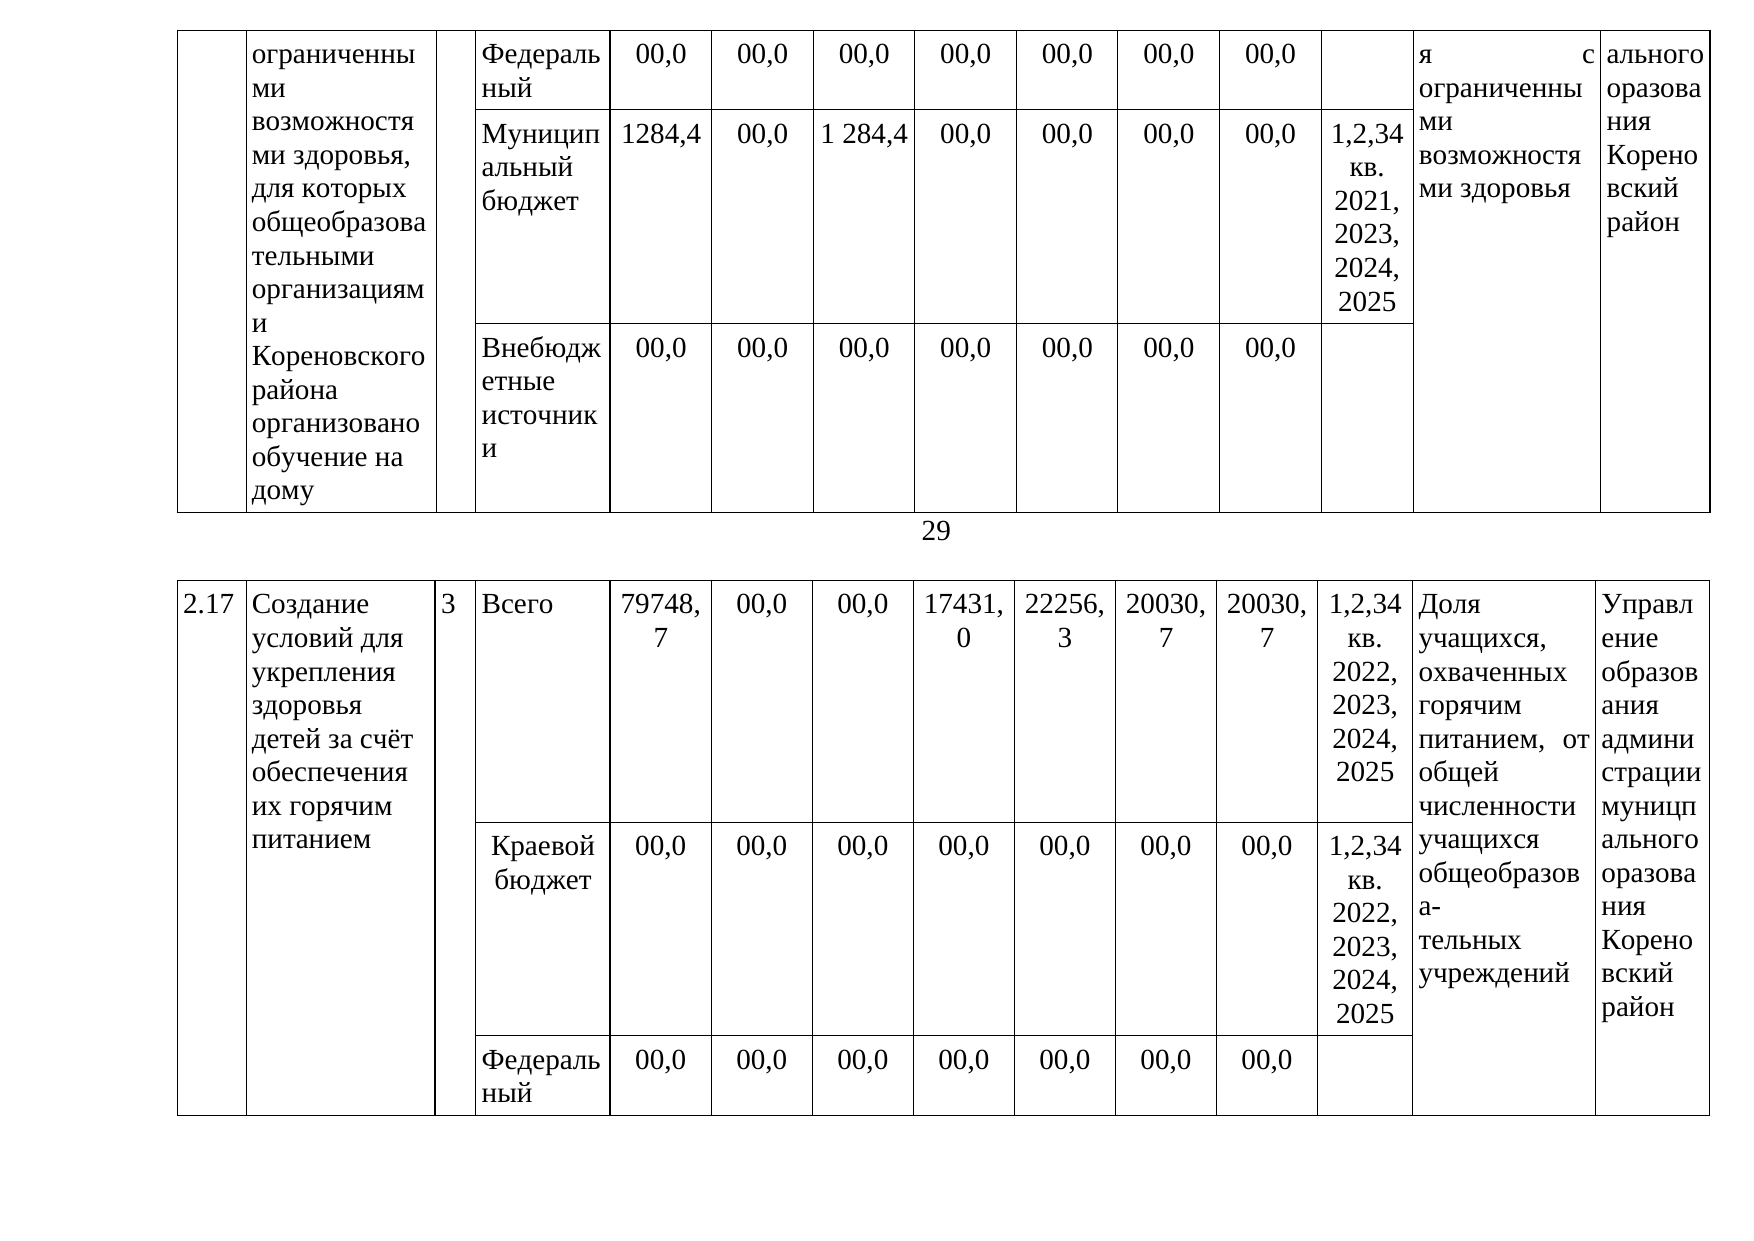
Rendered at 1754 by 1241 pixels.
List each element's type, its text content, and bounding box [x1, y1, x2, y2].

table_cell 00,0 [813, 1036, 913, 1115]
table_cell 00,0 [1017, 110, 1117, 323]
table_cell Краевой бюджет [476, 823, 609, 1035]
table_cell 00,0 [611, 324, 711, 512]
table_cell Муниципальный бюджет [476, 110, 609, 323]
table_header 20030,7 [1217, 581, 1317, 822]
table_header 00,0 [712, 581, 812, 822]
table_cell 00,0 [611, 31, 711, 109]
table_cell 1 284,4 [814, 110, 914, 323]
table_cell 00,0 [1118, 31, 1219, 109]
table_cell 1284,4 [611, 110, 711, 323]
table_cell 00,0 [611, 823, 711, 1035]
table_cell 00,0 [712, 31, 813, 109]
table_cell 00,0 [1017, 324, 1117, 512]
table_cell 00,0 [1118, 324, 1219, 512]
table_cell 00,0 [712, 823, 812, 1035]
table_cell Федеральный [476, 31, 609, 109]
table_header 20030,7 [1116, 581, 1216, 822]
table_cell 00,0 [712, 1036, 812, 1115]
table_header Доля учащихся, охваченных горячим питанием, от общей численности учащихся общеобразова- тельных учреждений [1413, 581, 1595, 1115]
table_cell 00,0 [611, 1036, 711, 1115]
table_cell [1318, 1036, 1412, 1115]
table_cell Федеральный [476, 1036, 609, 1115]
table_cell 00,0 [1220, 31, 1321, 109]
table_cell 00,0 [1118, 110, 1219, 323]
table_cell 00,0 [915, 324, 1016, 512]
table_cell 00,0 [1015, 823, 1115, 1035]
table_cell 00,0 [814, 31, 914, 109]
table_header 79748,7 [611, 581, 711, 822]
table_header Всего [476, 581, 609, 822]
table_cell 00,0 [1217, 1036, 1317, 1115]
table_header 22256,3 [1015, 581, 1115, 822]
table_cell 1,2,34 кв. 2021, 2023, 2024, 2025 [1322, 110, 1413, 323]
table_cell [1322, 324, 1413, 512]
table_cell 00,0 [814, 324, 914, 512]
table_cell 00,0 [1116, 823, 1216, 1035]
table_cell 00,0 [1116, 1036, 1216, 1115]
table_cell 00,0 [712, 110, 813, 323]
table_cell 00,0 [914, 823, 1014, 1035]
text 29 [177, 513, 1695, 546]
table_cell 00,0 [813, 823, 913, 1035]
table_cell 00,0 [915, 31, 1016, 109]
table_cell 00,0 [1217, 823, 1317, 1035]
table_header Создание условий для укрепления здоровья детей за счёт обеспечения их горячим питанием [247, 581, 434, 1115]
table_header 00,0 [813, 581, 913, 822]
table_header 3 [436, 581, 475, 1115]
table_cell 00,0 [915, 110, 1016, 323]
table_cell 00,0 [1015, 1036, 1115, 1115]
table_cell 00,0 [1220, 324, 1321, 512]
table_cell 00,0 [914, 1036, 1014, 1115]
table_header Управление образования администрации муницпального оразования Кореновский район [1596, 581, 1709, 1115]
table_header 1,2,34 кв. 2022, 2023, 2024, 2025 [1318, 581, 1412, 822]
table_cell Внебюджетные источники [476, 324, 609, 512]
table_header 17431,0 [914, 581, 1014, 822]
table_cell 00,0 [1017, 31, 1117, 109]
table_cell 00,0 [712, 324, 813, 512]
table_cell 1,2,34 кв. 2022, 2023, 2024, 2025 [1318, 823, 1412, 1035]
table_cell 00,0 [1220, 110, 1321, 323]
table_cell [1322, 31, 1413, 109]
table_header 2.17 [178, 581, 246, 1115]
